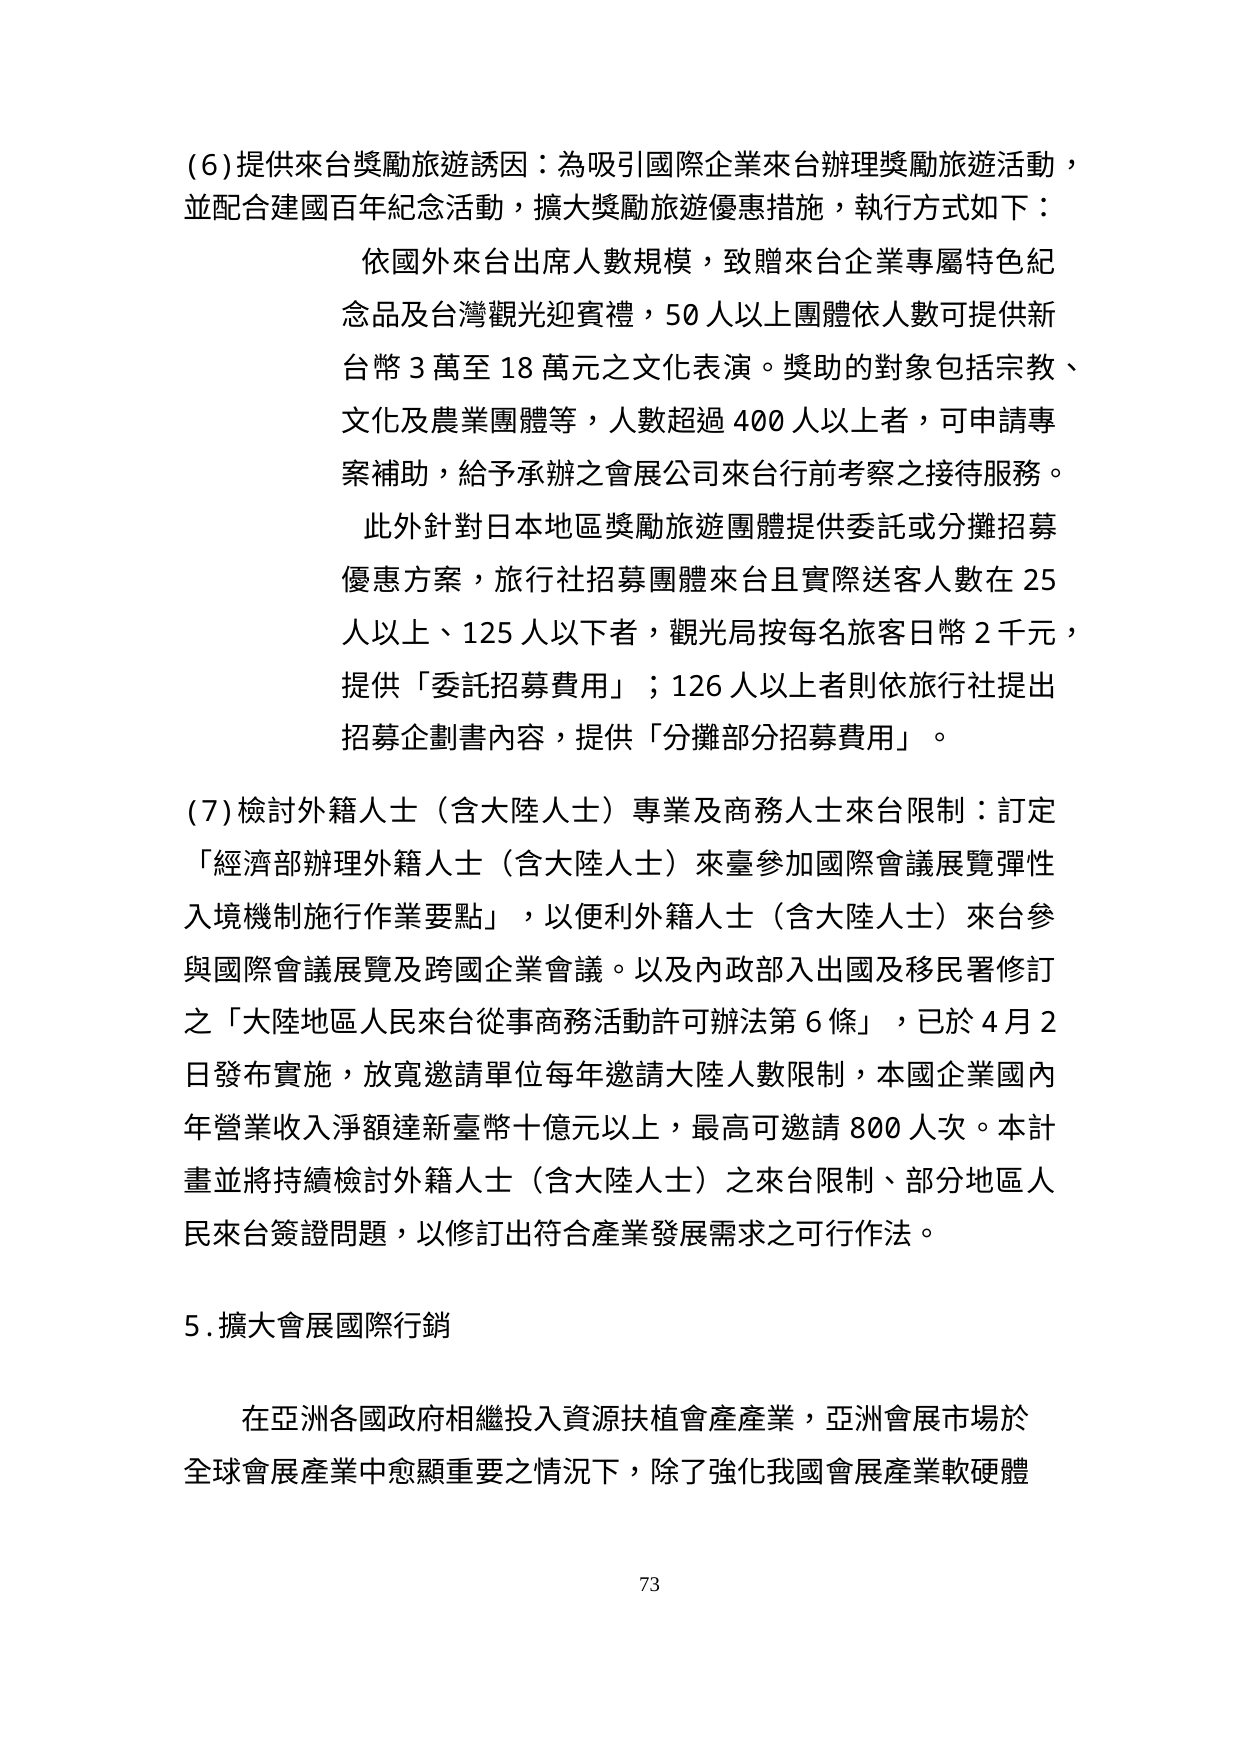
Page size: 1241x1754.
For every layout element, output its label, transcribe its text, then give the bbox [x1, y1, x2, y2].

text (7)檢討外籍人士（含大陸人士）專業及商務人士來台限制：訂定「經濟部辦理外籍人士（含大陸人士）來臺參加國際會議展覽彈性入境機制施行作業要點」，以便利外籍人士（含大陸人士）來台參與國際會議展覽及跨國企業會議。以及內政部入出國及移民署修訂之「大陸地區人民來台從事商務活動許可辦法第6條」，已於4月2日發布實施，放寬邀請單位每年邀請大陸人數限制，本國企業國內年營業收入淨額達新臺幣十億元以上，最高可邀請800人次。本計畫並將持續檢討外籍人士（含大陸人士）之來台限制、部分地區人民來台簽證問題，以修訂出符合產業發展需求之可行作法。 [183, 788, 1057, 1253]
text 5.擴大會展國際行銷 [183, 1303, 1057, 1345]
list 依國外來台出席人數規模，致贈來台企業專屬特色紀念品及台灣觀光迎賓禮，50人以上團體依人數可提供新台幣3萬至18萬元之文化表演。獎助的對象包括宗教、文化及農業團體等，人數超過400人以上者，可申請專案補助，給予承辦之會展公司來台行前考察之接待服務。 [292, 239, 1057, 493]
text 在亞洲各國政府相繼投入資源扶植會產產業，亞洲會展市場於全球會展產業中愈顯重要之情況下，除了強化我國會展產業軟硬體 [183, 1395, 1057, 1491]
list 此外針對日本地區獎勵旅遊團體提供委託或分攤招募優惠方案，旅行社招募團體來台且實際送客人數在25人以上、125人以下者，觀光局按每名旅客日幣2千元，提供「委託招募費用」；126人以上者則依旅行社提出招募企劃書內容，提供「分攤部分招募費用」。 [292, 503, 1057, 757]
text (6)提供來台獎勵旅遊誘因：為吸引國際企業來台辦理獎勵旅遊活動，並配合建國百年紀念活動，擴大獎勵旅遊優惠措施，執行方式如下： [183, 142, 1057, 226]
